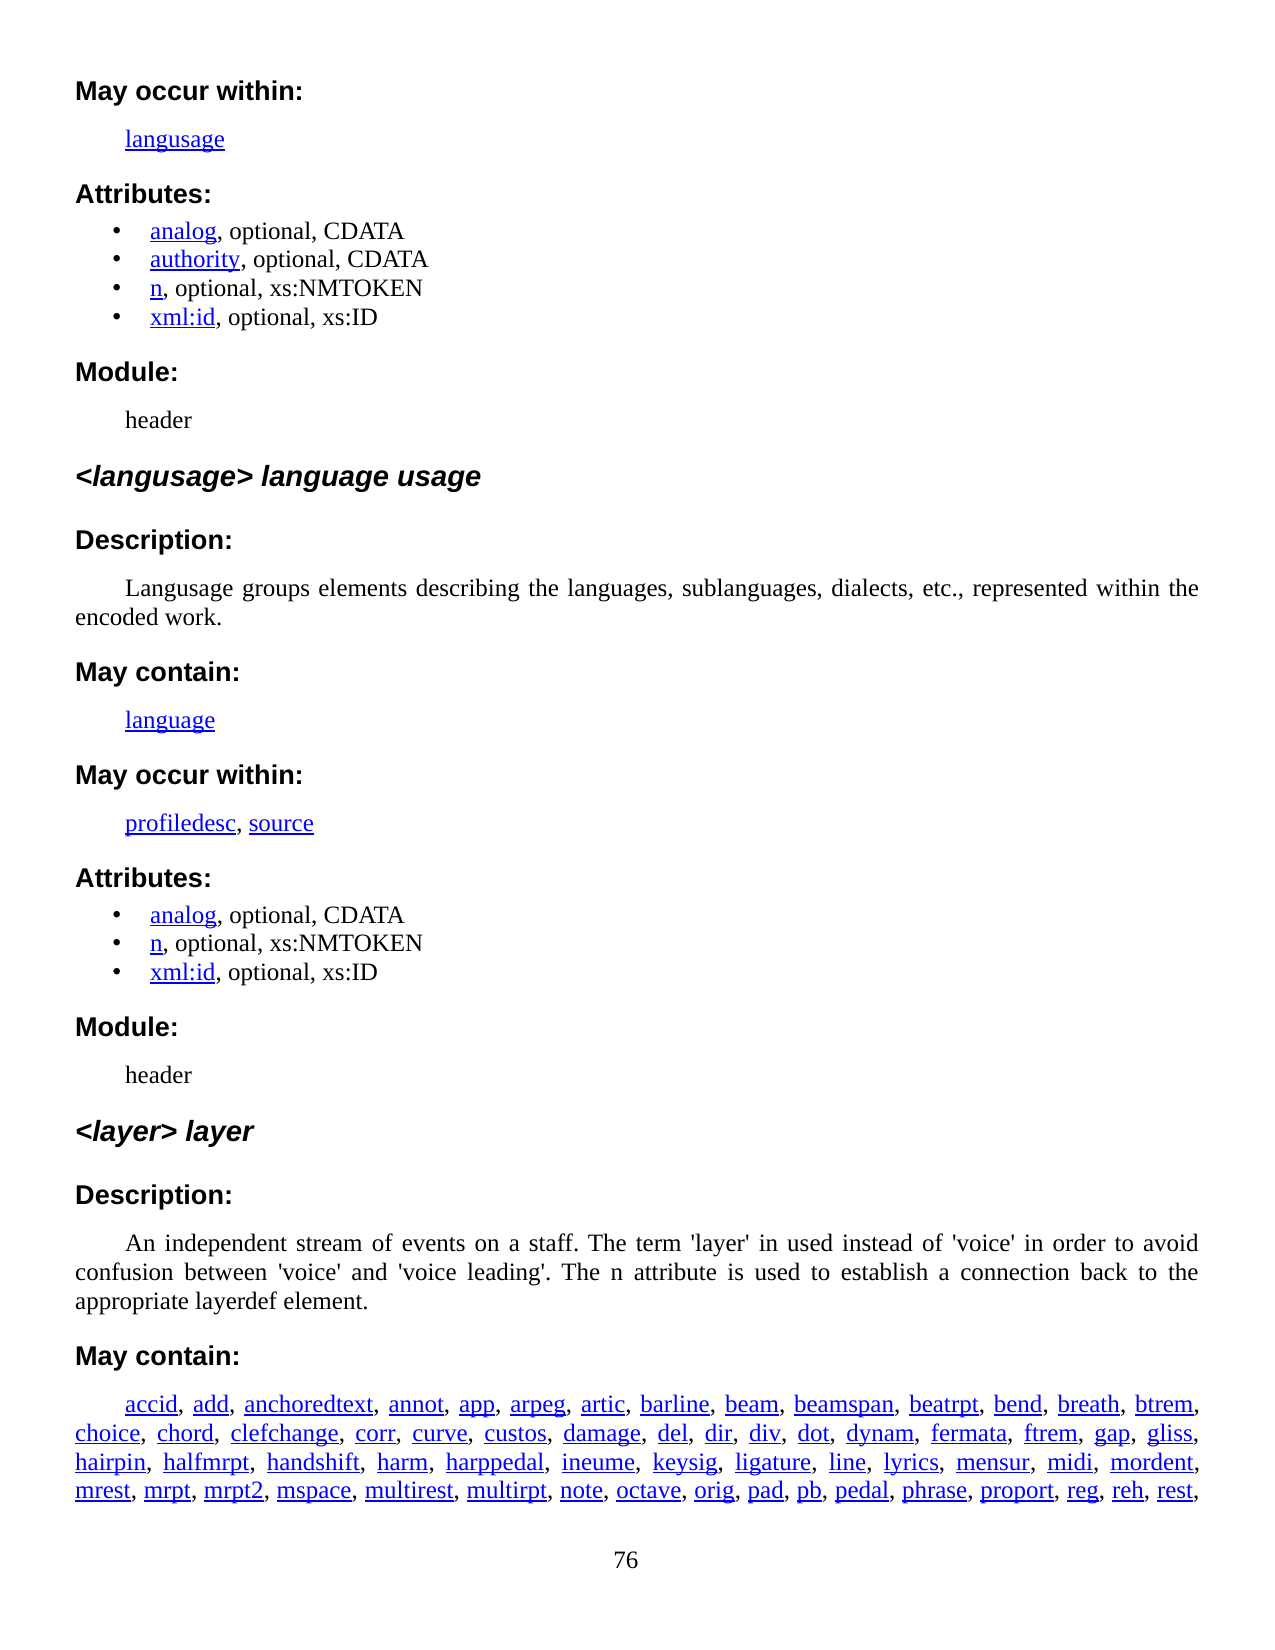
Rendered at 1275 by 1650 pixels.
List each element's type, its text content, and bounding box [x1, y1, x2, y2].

subtitle Description: [75, 1179, 1200, 1210]
text header [75, 1060, 1200, 1089]
text An independent stream of events on a staff. The term 'layer' in used instead of 'voice' in order to avoid confusion between 'voice' and 'voice leading'. The n attribute is used to establish a connection back to the appropriate layerdef element. [75, 1228, 1200, 1315]
subtitle Module: [75, 356, 1200, 387]
list xml:id, optional, xs:ID [112, 302, 1200, 331]
subtitle Module: [75, 1011, 1200, 1042]
subtitle May contain: [75, 656, 1200, 687]
list n, optional, xs:NMTOKEN [112, 273, 1200, 302]
list analog, optional, CDATA [112, 900, 1200, 928]
subtitle Attributes: [75, 862, 1200, 893]
subtitle <langusage> language usage [75, 459, 1200, 492]
subtitle Attributes: [75, 178, 1200, 209]
text langusage [75, 124, 1200, 153]
subtitle <layer> layer [75, 1114, 1200, 1148]
text profiledesc, source [75, 808, 1200, 837]
list n, optional, xs:NMTOKEN [112, 928, 1200, 957]
text header [75, 405, 1200, 434]
text accid, add, anchoredtext, annot, app, arpeg, artic, barline, beam, beamspan, beatrpt, bend, breath, btrem, choice, chord, clefchange, corr, curve, custos, damage, del, dir, div, dot, dynam, fermata, ftrem, gap, gliss, hairpin, halfmrpt, handshift, harm, harppedal, ineume, keysig, ligature, line, lyrics, mensur, midi, mordent, mrest, mrpt, mrpt2, mspace, multirest, multirpt, note, octave, orig, pad, pb, pedal, phrase, proport, reg, reh, rest, [75, 1389, 1200, 1504]
list analog, optional, CDATA [112, 216, 1200, 244]
subtitle May occur within: [75, 75, 1200, 106]
subtitle May occur within: [75, 759, 1200, 790]
list authority, optional, CDATA [112, 244, 1200, 273]
list xml:id, optional, xs:ID [112, 957, 1200, 986]
subtitle Description: [75, 524, 1200, 555]
text language [75, 705, 1200, 734]
text Langusage groups elements describing the languages, sublanguages, dialects, etc., represented within the encoded work. [75, 573, 1200, 631]
subtitle May contain: [75, 1340, 1200, 1371]
